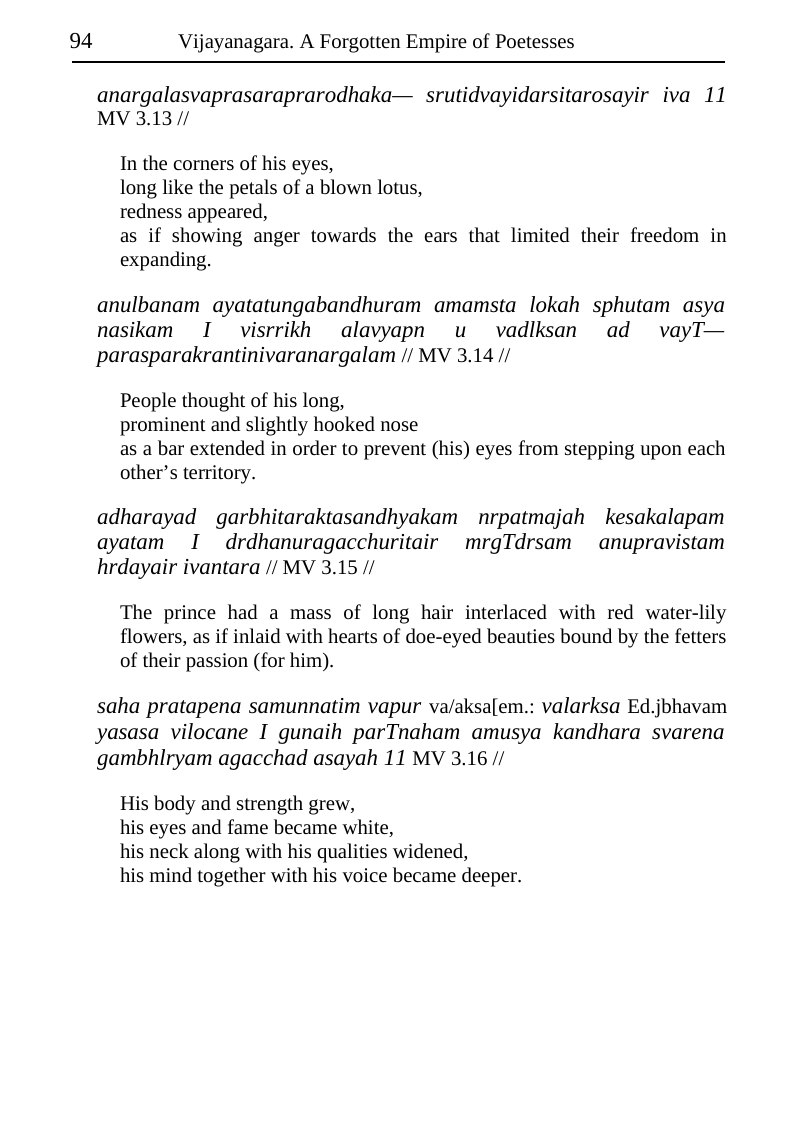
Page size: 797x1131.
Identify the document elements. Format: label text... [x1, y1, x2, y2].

text anargalasvaprasaraprarodhaka— srutidvayidarsitarosayir iva 11 MV 3.13 // [97, 83, 727, 130]
text His body and strength grew, [70, 791, 727, 815]
text In the corners of his eyes, [70, 151, 727, 175]
text prominent and slightly hooked nose [70, 412, 727, 436]
text as a bar extended in order to prevent (his) eyes from stepping upon each other’s territory. [120, 436, 727, 484]
text his eyes and fame became white, [70, 815, 727, 839]
text saha pratapena samunnatim vapur va/aksa[em.: valarksa Ed.jbhavam yasasa vilocane I gunaih parTnaham amusya kandhara svarena gambhlryam agacchad asayah 11 MV 3.16 // [97, 693, 727, 770]
text People thought of his long, [70, 388, 727, 412]
text his mind together with his voice became deeper. [70, 863, 727, 887]
text The prince had a mass of long hair interlaced with red water-lily flowers, as if inlaid with hearts of doe-eyed beauties bound by the fetters of their passion (for him). [120, 600, 727, 672]
text as if showing anger towards the ears that limited their freedom in expanding. [120, 223, 727, 271]
text Vijayanagara. A Forgotten Empire of Poetesses [178, 29, 620, 53]
text his neck along with his qualities widened, [70, 839, 727, 863]
text redness appeared, [70, 199, 727, 223]
text adharayad garbhitaraktasandhyakam nrpatmajah kesakalapam ayatam I drdhanuragacchuritair mrgTdrsam anupravistam hrdayair ivantara // MV 3.15 // [97, 505, 727, 579]
text 94 [69, 27, 104, 53]
text long like the petals of a blown lotus, [70, 175, 727, 199]
text anulbanam ayatatungabandhuram amamsta lokah sphutam asya nasikam I visrrikh alavyapn u vadlksan ad vayT— parasparakrantinivaranargalam // MV 3.14 // [97, 292, 727, 367]
